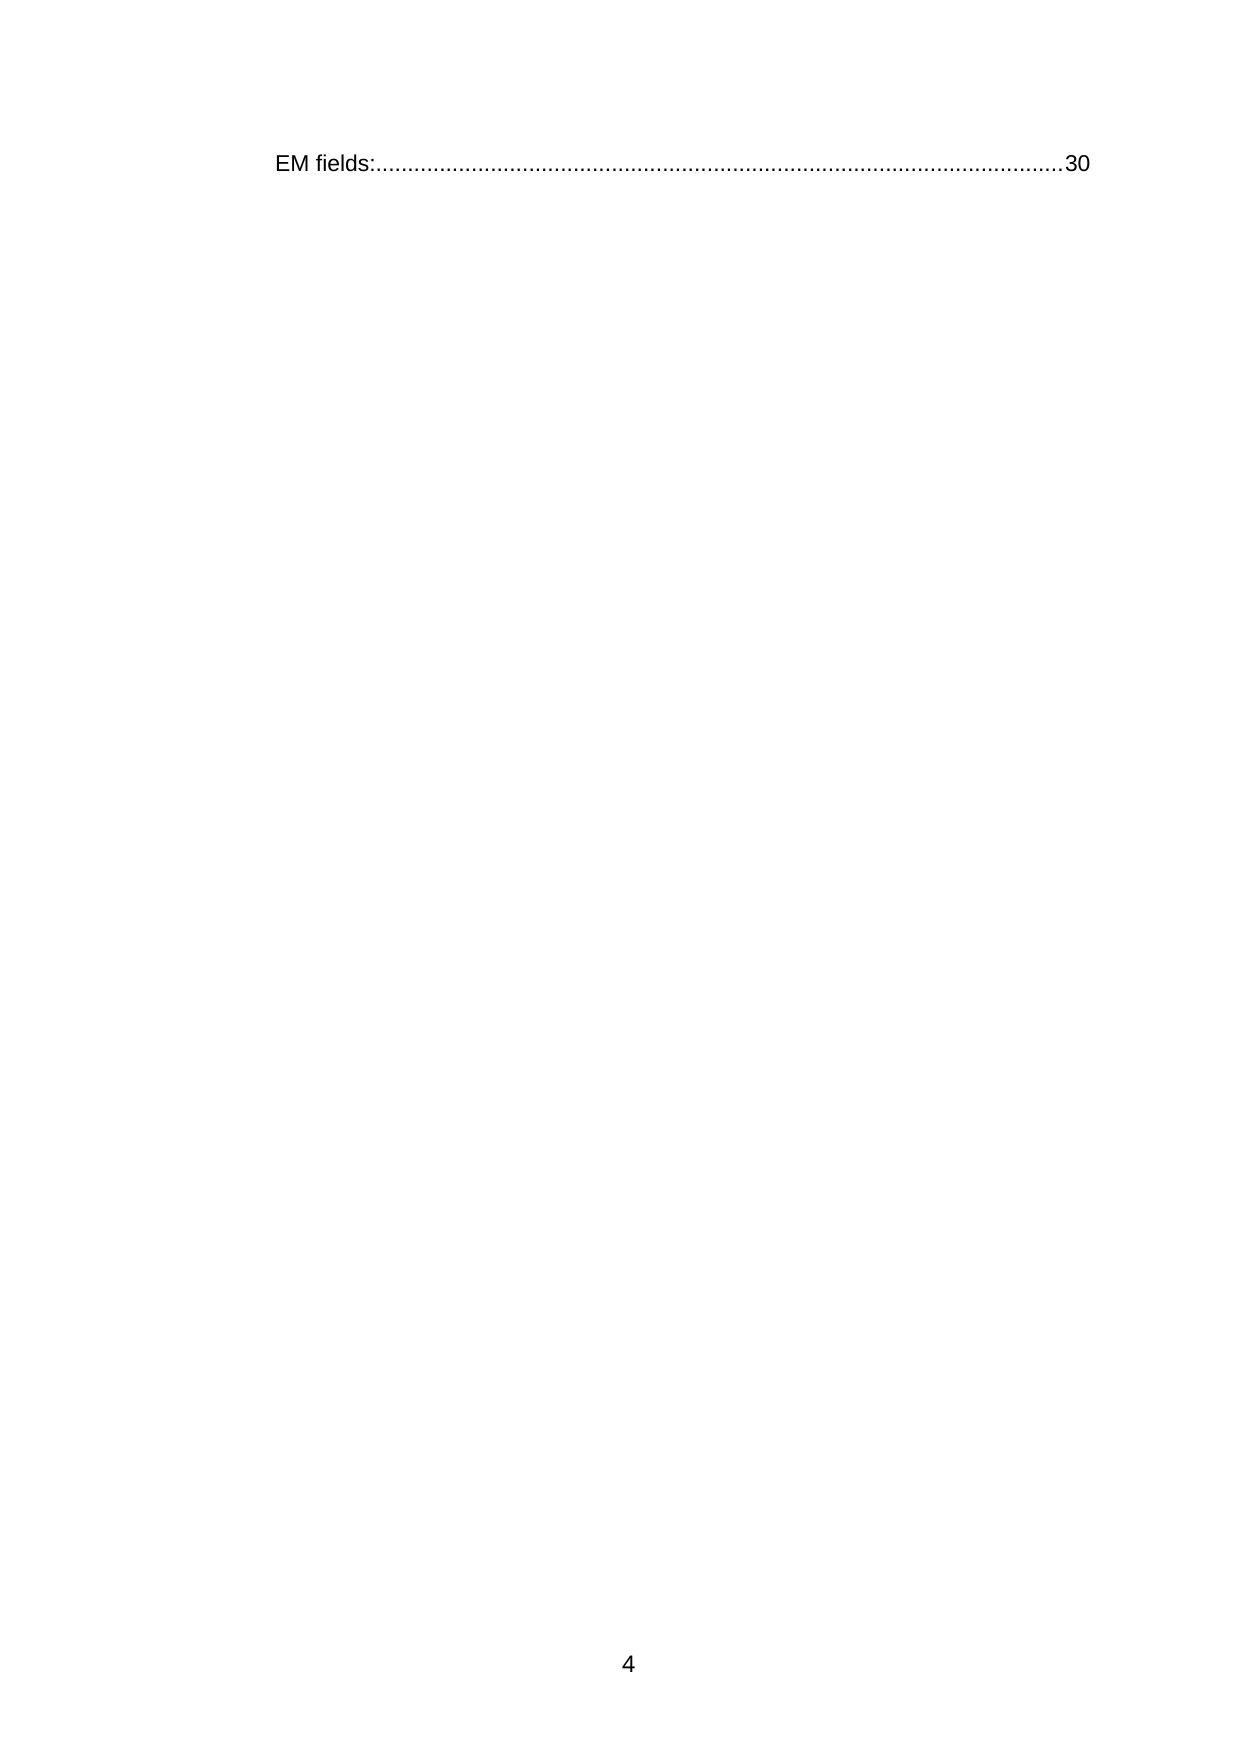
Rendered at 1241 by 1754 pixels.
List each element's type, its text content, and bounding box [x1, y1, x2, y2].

text EM fields: 30 [275, 150, 1090, 176]
